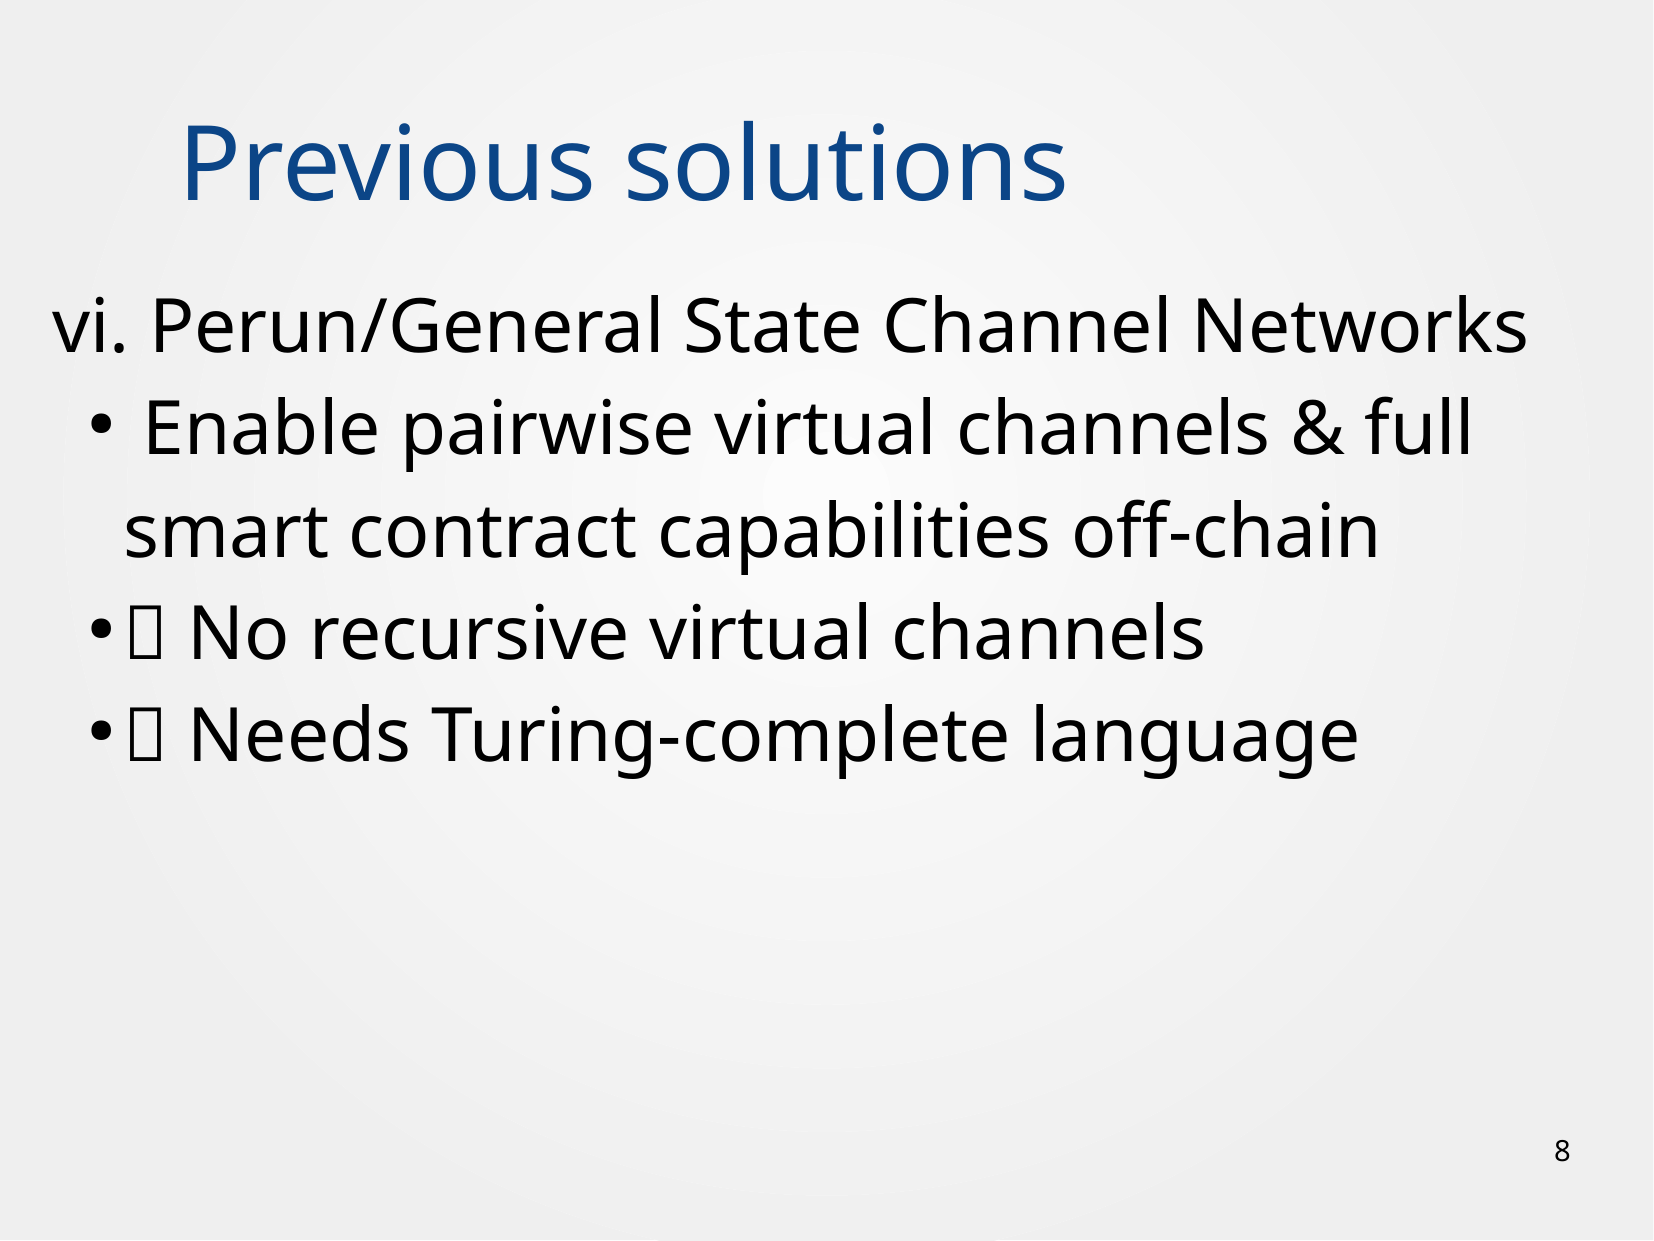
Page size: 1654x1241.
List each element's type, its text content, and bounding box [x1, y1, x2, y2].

title Previous solutions [178, 88, 1132, 231]
subtitle vi. Perun/General State Channel Networks Enable pairwise virtual channels & full smart contract capabilities off-chain ❌ No recursive virtual channels ❌ Needs Turing-complete language [52, 272, 1603, 1193]
